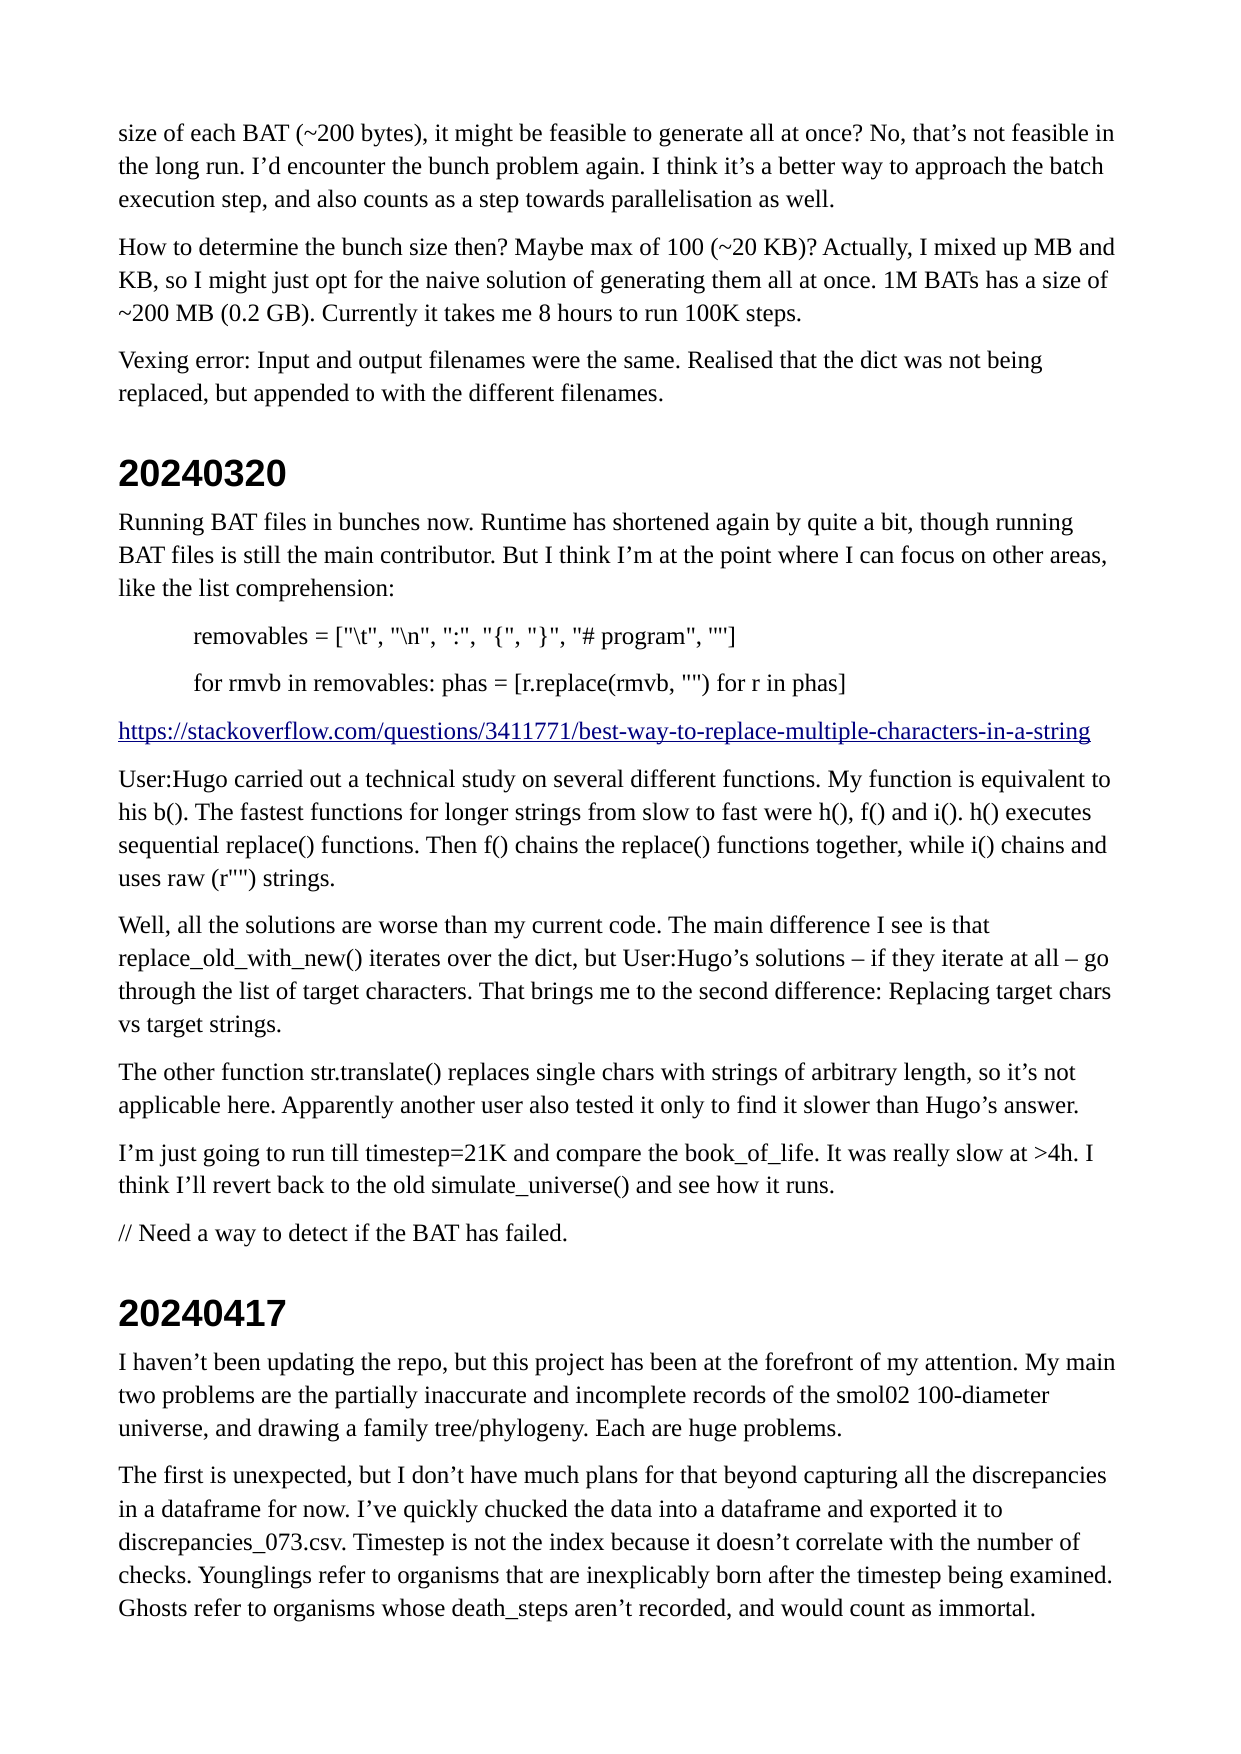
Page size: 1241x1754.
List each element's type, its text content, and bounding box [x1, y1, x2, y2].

text I’m just going to run till timestep=21K and compare the book_of_life. It was really slow at >4h. I think I’ll revert back to the old simulate_universe() and see how it runs. [118, 1138, 1122, 1199]
text I haven’t been updating the repo, but this project has been at the forefront of my attention. My main two problems are the partially inaccurate and incomplete records of the smol02 100-diameter universe, and drawing a family tree/phylogeny. Each are huge problems. [118, 1347, 1122, 1442]
text Vexing error: Input and output filenames were the same. Realised that the dict was not being replaced, but appended to with the different filenames. [118, 345, 1122, 407]
text The first is unexpected, but I don’t have much plans for that beyond capturing all the discrepancies in a dataframe for now. I’ve quickly chucked the data into a dataframe and exported it to discrepancies_073.csv. Timestep is not the index because it doesn’t correlate with the number of checks. Younglings refer to organisms that are inexplicably born after the timestep being examined. Ghosts refer to organisms whose death_steps aren’t recorded, and would count as immortal. [118, 1461, 1122, 1621]
text The other function str.translate() replaces single chars with strings of arbitrary length, so it’s not applicable here. Apparently another user also tested it only to find it slower than Hugo’s answer. [118, 1057, 1122, 1119]
subtitle 20240320 [118, 451, 1122, 495]
text https://stackoverflow.com/questions/3411771/best-way-to-replace-multiple-characters-in-a-string [118, 716, 1122, 745]
text How to determine the bunch size then? Maybe max of 100 (~20 KB)? Actually, I mixed up MB and KB, so I might just opt for the naive solution of generating them all at once. 1M BATs has a size of ~200 MB (0.2 GB). Currently it takes me 8 hours to run 100K steps. [118, 232, 1122, 327]
text for rmvb in removables: phas = [r.replace(rmvb, "") for r in phas] [118, 668, 1122, 697]
subtitle 20240417 [118, 1291, 1122, 1334]
text Running BAT files in bunches now. Runtime has shortened again by quite a bit, though running BAT files is still the main contributor. But I think I’m at the point where I can focus on other areas, like the list comprehension: [118, 507, 1122, 602]
text size of each BAT (~200 bytes), it might be feasible to generate all at once? No, that’s not feasible in the long run. I’d encounter the bunch problem again. I think it’s a better way to approach the batch execution step, and also counts as a step towards parallelisation as well. [118, 118, 1122, 213]
text User:Hugo carried out a technical study on several different functions. My function is equivalent to his b(). The fastest functions for longer strings from slow to fast were h(), f() and i(). h() executes sequential replace() functions. Then f() chains the replace() functions together, while i() chains and uses raw (r"") strings. [118, 764, 1122, 891]
text // Need a way to detect if the BAT has failed. [118, 1218, 1122, 1247]
text Well, all the solutions are worse than my current code. The main difference I see is that replace_old_with_new() iterates over the dict, but User:Hugo’s solutions – if they iterate at all – go through the list of target characters. That brings me to the second difference: Replacing target chars vs target strings. [118, 910, 1122, 1038]
text removables = ["\t", "\n", ":", "{", "}", "# program", '"'] [118, 621, 1122, 649]
